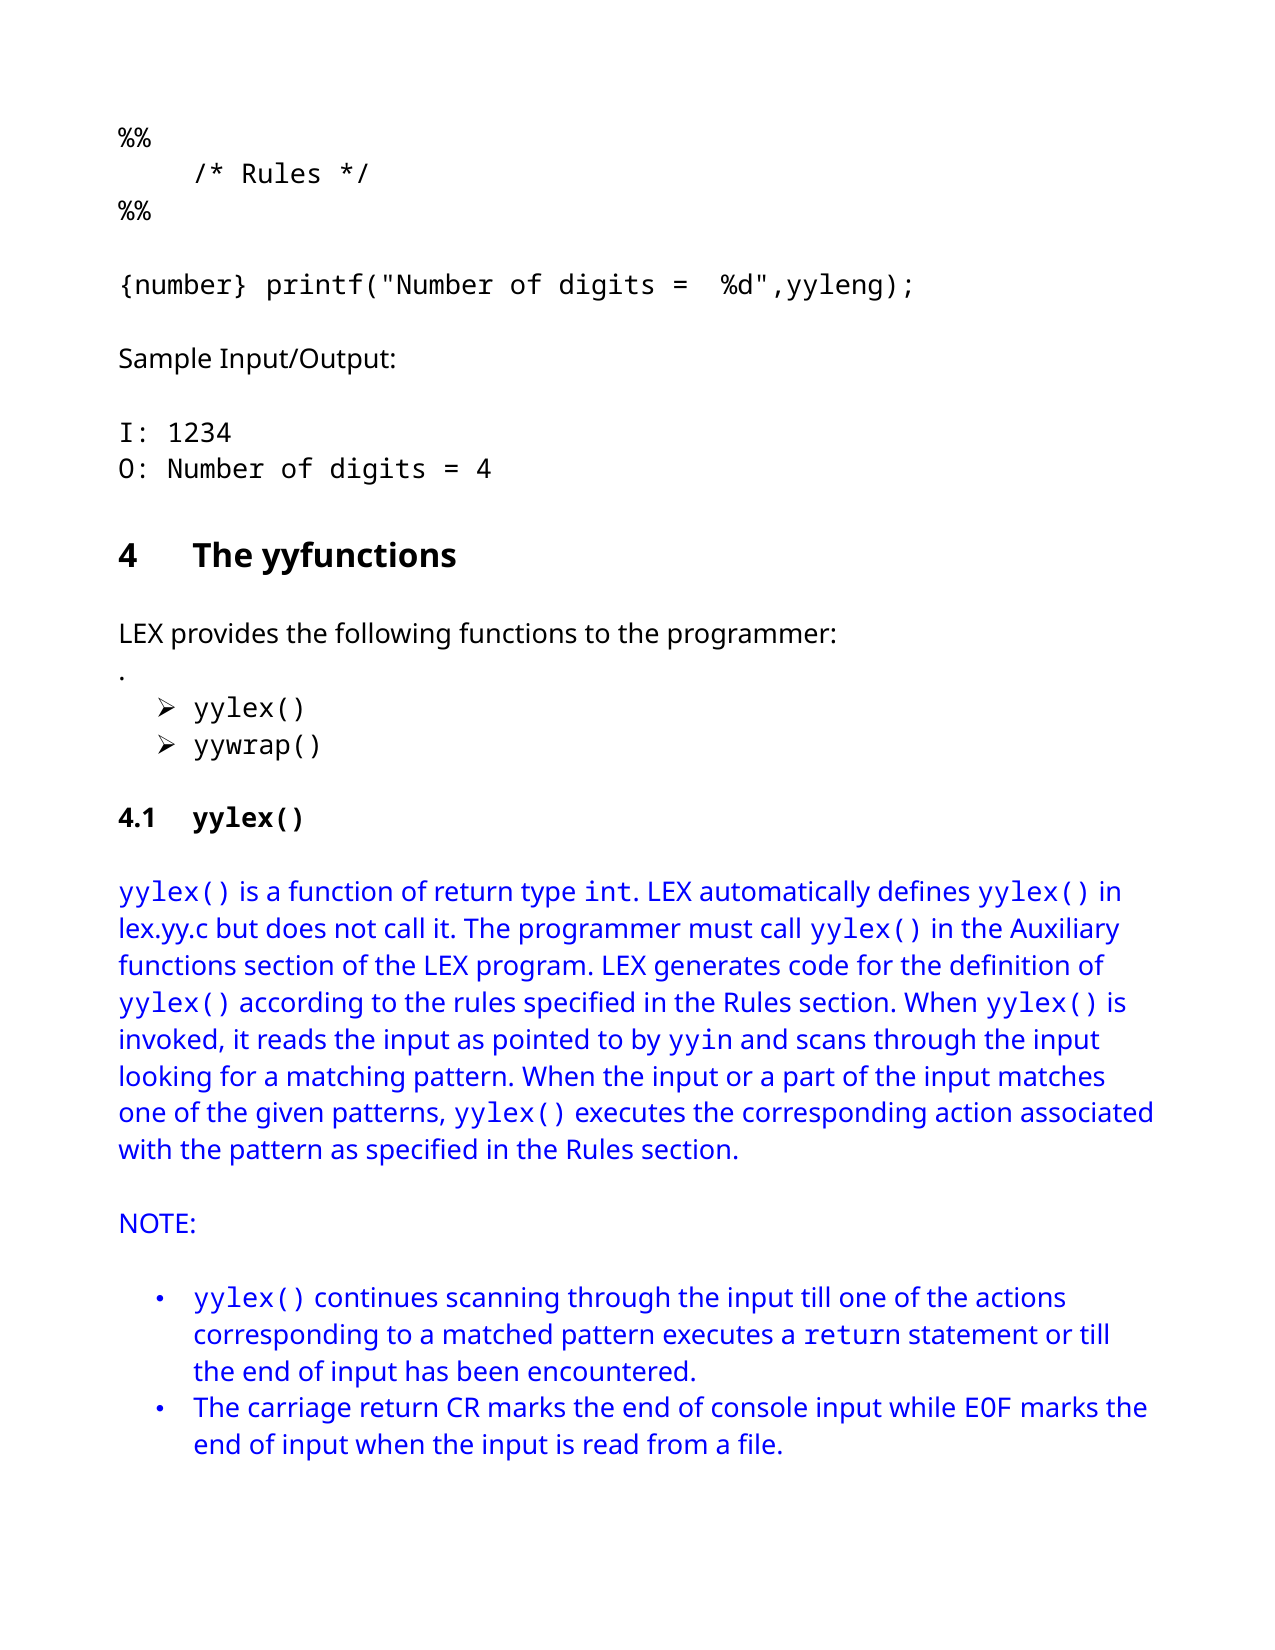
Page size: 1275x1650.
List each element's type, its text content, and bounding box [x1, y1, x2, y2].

text NOTE: [118, 1204, 1157, 1241]
text /* Rules */ [118, 155, 1157, 192]
list The carriage return CR marks the end of console input while EOF marks the end of input when the input is read from a file. [156, 1389, 1157, 1463]
text 4 The yyfunctions [118, 532, 1157, 578]
text %% [118, 192, 1157, 229]
text . [118, 651, 1157, 688]
list yylex() [156, 688, 1157, 725]
text O: Number of digits = 4 [118, 450, 1157, 487]
text %% [118, 118, 1157, 155]
list yylex() continues scanning through the input till one of the actions corresponding to a matched pattern executes a return statement or till the end of input has been encountered. [156, 1278, 1157, 1389]
text I: 1234 [118, 413, 1157, 450]
text Sample Input/Output: [118, 339, 1157, 376]
list yywrap() [156, 725, 1157, 762]
text {number} printf("Number of digits = %d",yyleng); [118, 266, 1157, 302]
text 4.1 yylex() [118, 799, 1157, 836]
text LEX provides the following functions to the programmer: [118, 614, 1157, 651]
text yylex() is a function of return type int. LEX automatically defines yylex() in lex.yy.c but does not call it. The programmer must call yylex() in the Auxiliary functions section of the LEX program. LEX generates code for the definition of yylex() according to the rules specified in the Rules section. When yylex() is invoked, it reads the input as pointed to by yyin and scans through the input looking for a matching pattern. When the input or a part of the input matches one of the given patterns, yylex() executes the corresponding action associated with the pattern as specified in the Rules section. [118, 873, 1157, 1168]
